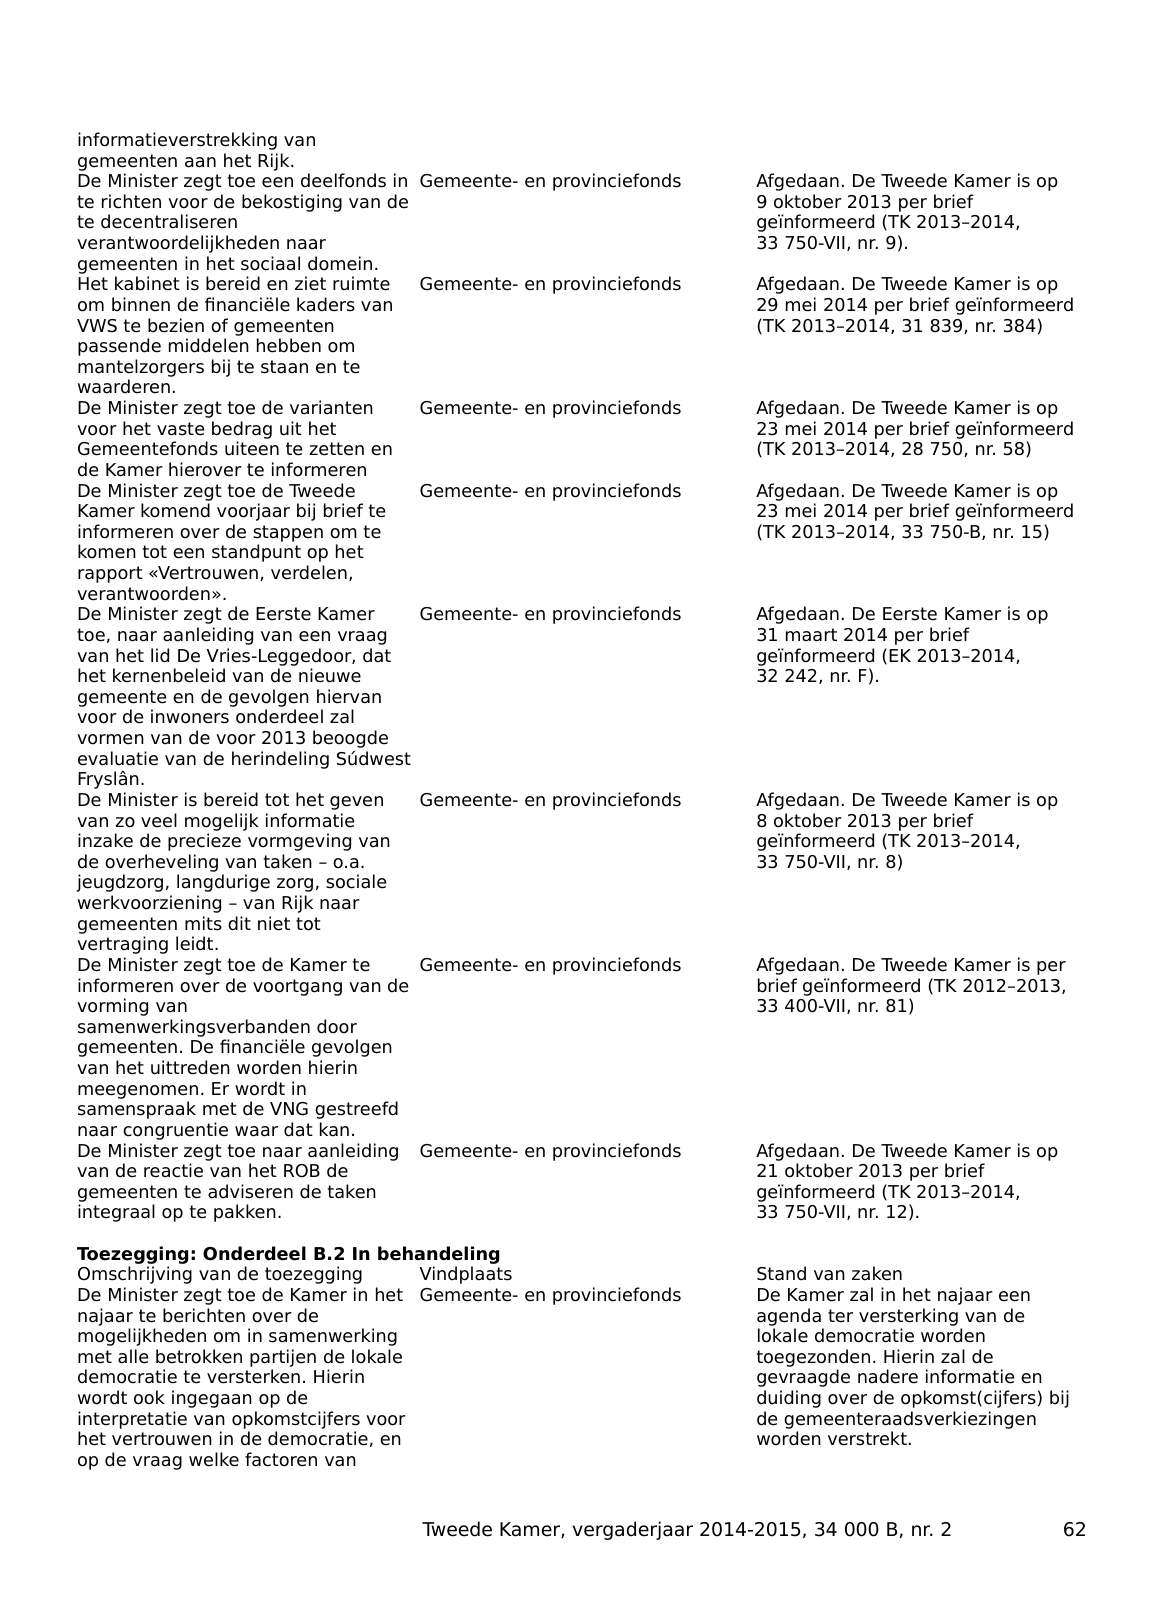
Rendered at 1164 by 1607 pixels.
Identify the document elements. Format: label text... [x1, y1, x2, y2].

table_cell Afgedaan. De Tweede Kamer is op 9 oktober 2013 per brief geïnformeerd (TK 2013–2014, 33 750-VII, nr. 9). [750, 171, 1087, 274]
table_cell Vindplaats [413, 1264, 750, 1285]
table_cell De Minister zegt toe de Kamer in het najaar te berichten over de mogelijkheden om in samenwerking met alle betrokken partijen de lokale democratie te versterken. Hierin wordt ook ingegaan op de interpretatie van opkomstcijfers voor het vertrouwen in de democratie, en op de vraag welke factoren van [77, 1285, 413, 1471]
table_cell Afgedaan. De Tweede Kamer is op 23 mei 2014 per brief geïnformeerd (TK 2013–2014, 33 750-B, nr. 15) [750, 481, 1087, 604]
table_cell Afgedaan. De Tweede Kamer is op 21 oktober 2013 per brief geïnformeerd (TK 2013–2014, 33 750-VII, nr. 12). [750, 1141, 1087, 1223]
table_cell Gemeente- en provinciefonds [413, 398, 750, 481]
table_cell Afgedaan. De Eerste Kamer is op 31 maart 2014 per brief geïnformeerd (EK 2013–2014, 32 242, nr. F). [750, 604, 1087, 790]
table_cell informatieverstrekking van gemeenten aan het Rijk. [77, 130, 413, 171]
table_cell Het kabinet is bereid en ziet ruimte om binnen de financiële kaders van VWS te bezien of gemeenten passende middelen hebben om mantelzorgers bij te staan en te waarderen. [77, 274, 413, 398]
table_cell Gemeente- en provinciefonds [413, 1141, 750, 1223]
table_cell Gemeente- en provinciefonds [413, 481, 750, 604]
table_cell Afgedaan. De Tweede Kamer is op 8 oktober 2013 per brief geïnformeerd (TK 2013–2014, 33 750-VII, nr. 8) [750, 790, 1087, 955]
table_cell De Minister zegt toe een deelfonds in te richten voor de bekostiging van de te decentraliseren verantwoordelijkheden naar gemeenten in het sociaal domein. [77, 171, 413, 274]
table_cell Gemeente- en provinciefonds [413, 955, 750, 1141]
table_cell Gemeente- en provinciefonds [413, 790, 750, 955]
table_cell Afgedaan. De Tweede Kamer is op 29 mei 2014 per brief geïnformeerd (TK 2013–2014, 31 839, nr. 384) [750, 274, 1087, 398]
table_cell [750, 1244, 1087, 1264]
table_cell De Minister zegt de Eerste Kamer toe, naar aanleiding van een vraag van het lid De Vries-Leggedoor, dat het kernenbeleid van de nieuwe gemeente en de gevolgen hiervan voor de inwoners onderdeel zal vormen van de voor 2013 beoogde evaluatie van de herindeling Súdwest Fryslân. [77, 604, 413, 790]
table_cell De Minister zegt toe de Kamer te informeren over de voortgang van de vorming van samenwerkingsverbanden door gemeenten. De financiële gevolgen van het uittreden worden hierin meegenomen. Er wordt in samenspraak met de VNG gestreefd naar congruentie waar dat kan. [77, 955, 413, 1141]
table_cell [750, 1223, 1087, 1244]
table_cell [413, 130, 750, 171]
table_cell Stand van zaken [750, 1264, 1087, 1285]
table_cell Afgedaan. De Tweede Kamer is op 23 mei 2014 per brief geïnformeerd (TK 2013–2014, 28 750, nr. 58) [750, 398, 1087, 481]
table_cell [77, 1223, 750, 1244]
table_cell Gemeente- en provinciefonds [413, 171, 750, 274]
table_cell [750, 130, 1087, 171]
table_cell Afgedaan. De Tweede Kamer is per brief geïnformeerd (TK 2012–2013, 33 400-VII, nr. 81) [750, 955, 1087, 1141]
table_cell De Minister zegt toe de Tweede Kamer komend voorjaar bij brief te informeren over de stappen om te komen tot een standpunt op het rapport «Vertrouwen, verdelen, verantwoorden». [77, 481, 413, 604]
table_cell De Minister zegt toe naar aanleiding van de reactie van het ROB de gemeenten te adviseren de taken integraal op te pakken. [77, 1141, 413, 1223]
table_cell Gemeente- en provinciefonds [413, 1285, 750, 1471]
table_cell De Minister zegt toe de varianten voor het vaste bedrag uit het Gemeentefonds uiteen te zetten en de Kamer hierover te informeren [77, 398, 413, 481]
table_cell De Kamer zal in het najaar een agenda ter versterking van de lokale democratie worden toegezonden. Hierin zal de gevraagde nadere informatie en duiding over de opkomst(cijfers) bij de gemeenteraadsverkiezingen worden verstrekt. [750, 1285, 1087, 1471]
table_cell Gemeente- en provinciefonds [413, 604, 750, 790]
table_cell Toezegging: Onderdeel B.2 In behandeling [77, 1244, 750, 1264]
table_cell Gemeente- en provinciefonds [413, 274, 750, 398]
table_cell Omschrijving van de toezegging [77, 1264, 413, 1285]
table_cell De Minister is bereid tot het geven van zo veel mogelijk informatie inzake de precieze vormgeving van de overheveling van taken – o.a. jeugdzorg, langdurige zorg, sociale werkvoorziening – van Rijk naar gemeenten mits dit niet tot vertraging leidt. [77, 790, 413, 955]
